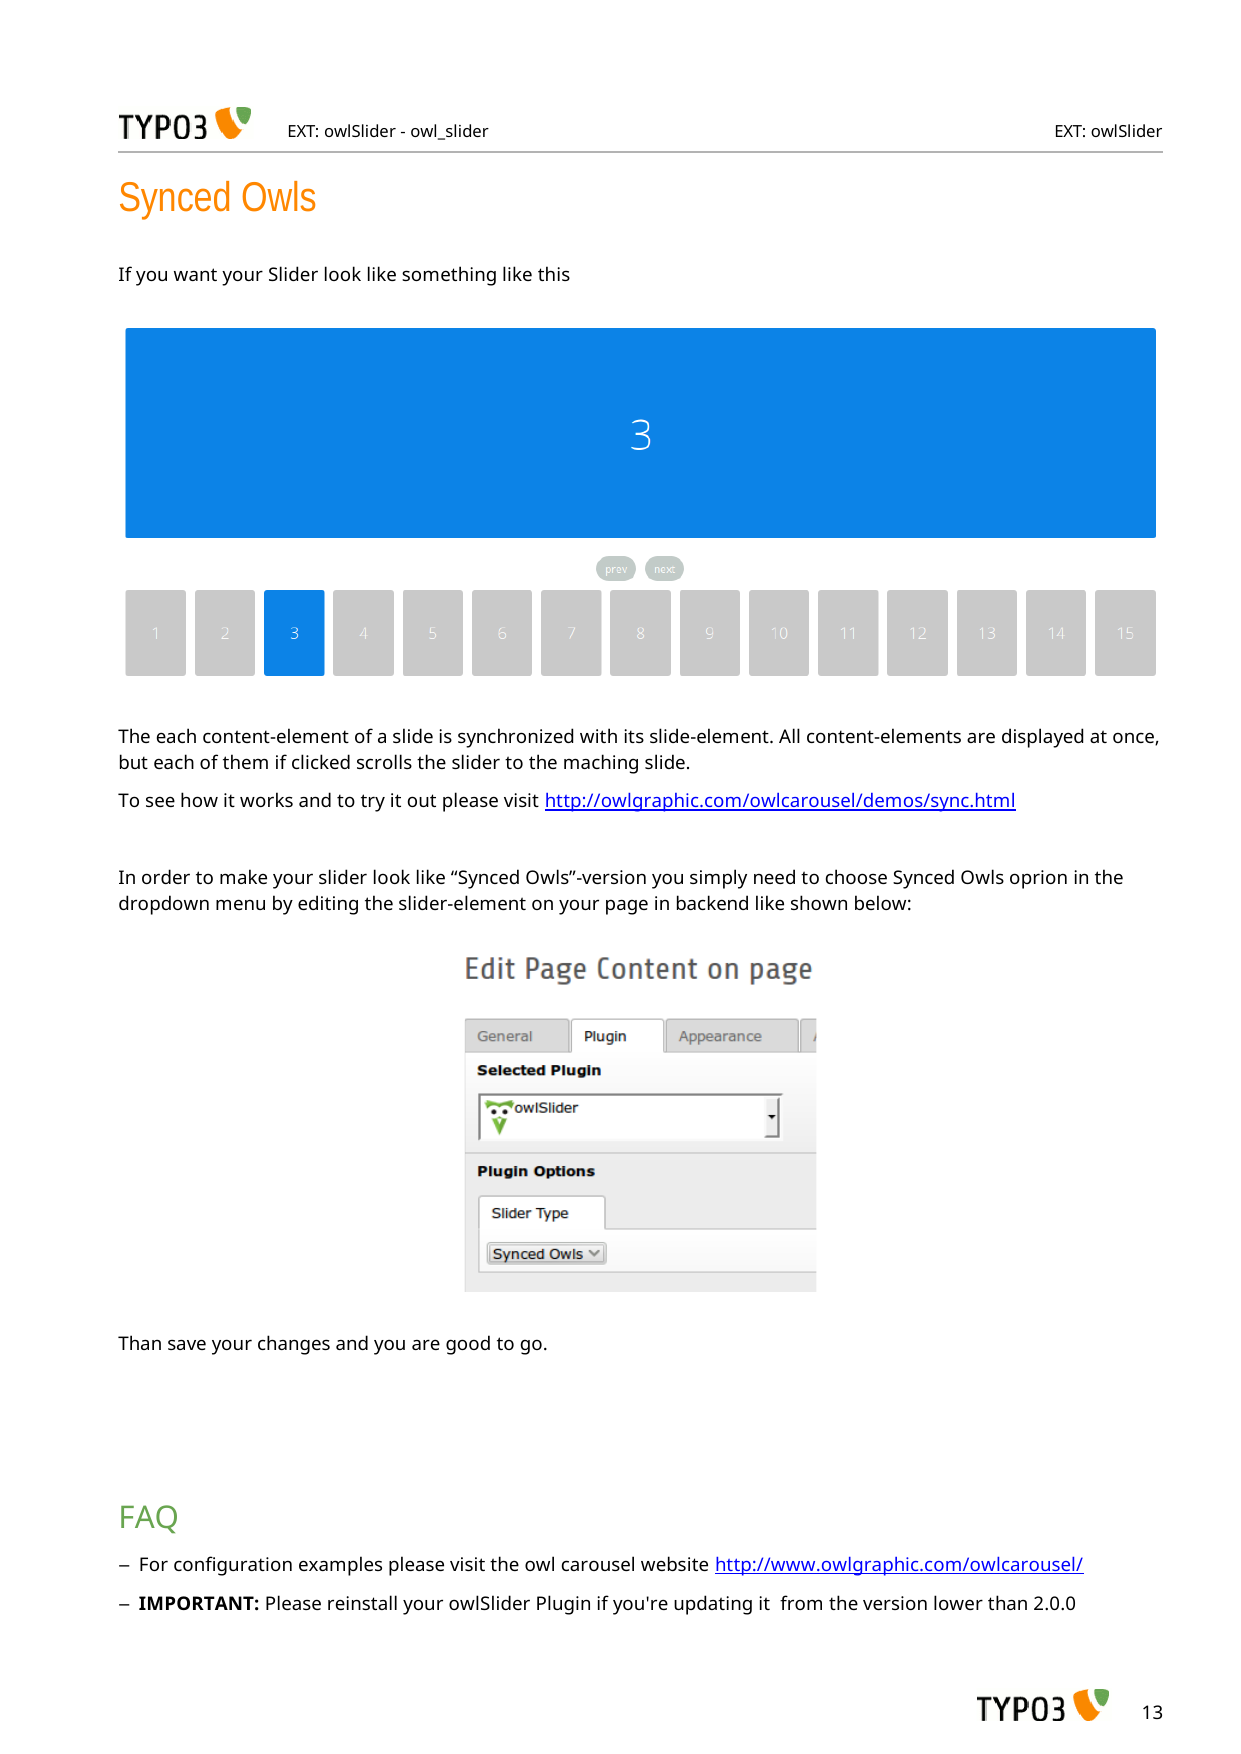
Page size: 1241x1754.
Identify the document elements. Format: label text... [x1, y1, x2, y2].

subtitle If you want your Slider look like something like this [118, 260, 1163, 286]
picture [118, 325, 1164, 685]
subtitle FAQ [118, 1495, 1163, 1537]
subtitle In order to make your slider look like “Synced Owls”-version you simply need to choose Synced Owls oprion in the dropdown menu by editing the slider-element on your page in backend like shown below: [118, 864, 1163, 916]
picture [118, 106, 254, 139]
subtitle The each content-element of a slide is synchronized with its slide-element. All content-elements are displayed at once, but each of them if clicked scrolls the slider to the maching slide. [118, 723, 1163, 775]
list IMPORTANT: Please reinstall your owlSlider Plugin if you're updating it from the version lower than 2.0.0 [118, 1589, 1163, 1616]
subtitle Synced Owls [118, 172, 1163, 220]
subtitle To see how it works and to try it out please visit http://owlgraphic.com/owlcarousel/demos/sync.html [118, 787, 1163, 813]
list For configuration examples please visit the owl carousel website http://www.owlgraphic.com/owlcarousel/ [118, 1550, 1163, 1576]
picture [976, 1688, 1112, 1721]
picture [464, 954, 817, 1292]
subtitle Than save your changes and you are good to go. [118, 1330, 1163, 1356]
